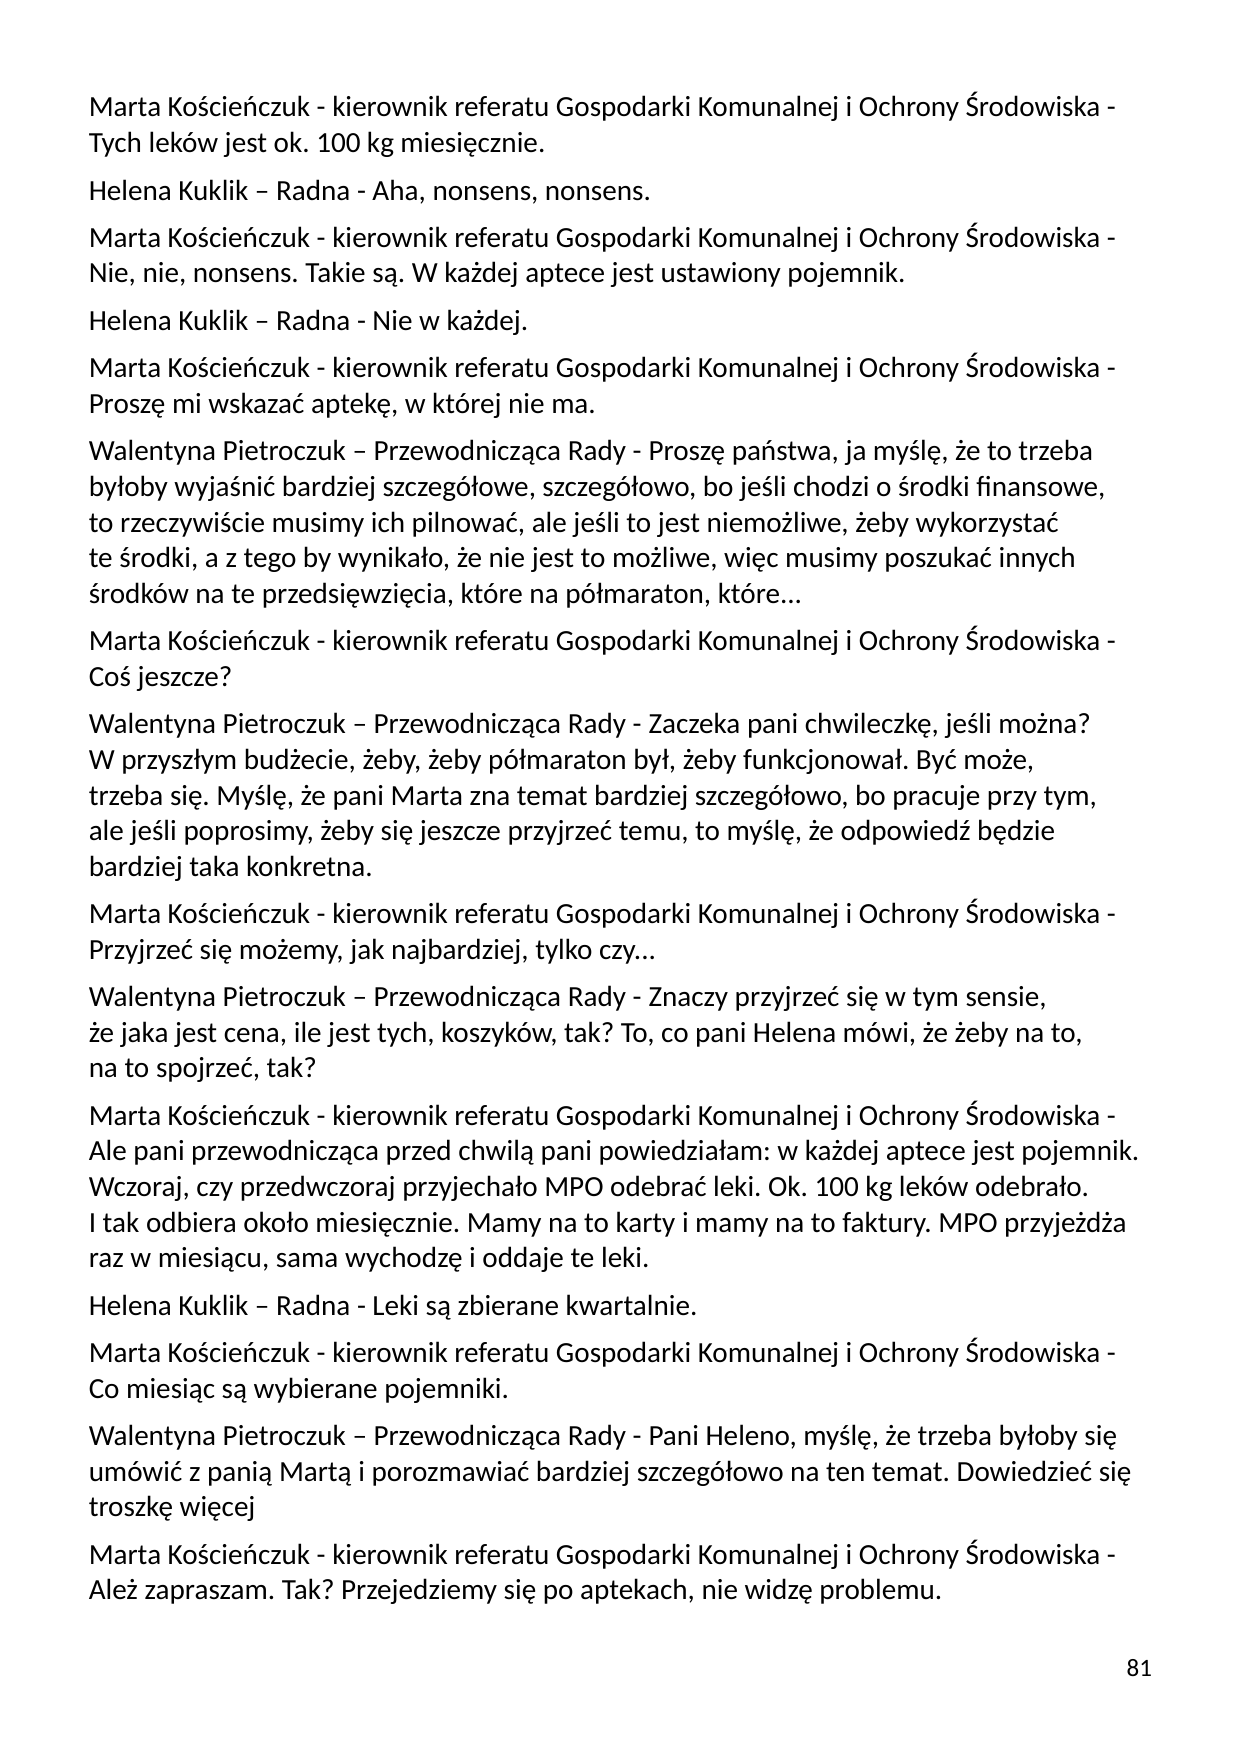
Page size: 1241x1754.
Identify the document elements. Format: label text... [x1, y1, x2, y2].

text Walentyna Pietroczuk – Przewodnicząca Rady - Pani Heleno, myślę, że trzeba byłoby się umówić z panią Martą i porozmawiać bardziej szczegółowo na ten temat. Dowiedzieć się troszkę więcej [88, 1417, 1152, 1524]
text Walentyna Pietroczuk – Przewodnicząca Rady - Zaczeka pani chwileczkę, jeśli można? W przyszłym budżecie, żeby, żeby półmaraton był, żeby funkcjonował. Być może, trzeba się. Myślę, że pani Marta zna temat bardziej szczegółowo, bo pracuje przy tym, ale jeśli poprosimy, żeby się jeszcze przyjrzeć temu, to myślę, że odpowiedź będzie bardziej taka konkretna. [88, 705, 1152, 883]
text Helena Kuklik – Radna - Aha, nonsens, nonsens. [88, 172, 1152, 207]
text Marta Kościeńczuk - kierownik referatu Gospodarki Komunalnej i Ochrony Środowiska - Nie, nie, nonsens. Takie są. W każdej aptece jest ustawiony pojemnik. [88, 219, 1152, 290]
text Marta Kościeńczuk - kierownik referatu Gospodarki Komunalnej i Ochrony Środowiska - Co miesiąc są wybierane pojemniki. [88, 1334, 1152, 1405]
text Walentyna Pietroczuk – Przewodnicząca Rady - Znaczy przyjrzeć się w tym sensie, że jaka jest cena, ile jest tych, koszyków, tak? To, co pani Helena mówi, że żeby na to, na to spojrzeć, tak? [88, 978, 1152, 1085]
text Marta Kościeńczuk - kierownik referatu Gospodarki Komunalnej i Ochrony Środowiska - Ależ zapraszam. Tak? Przejedziemy się po aptekach, nie widzę problemu. [88, 1536, 1152, 1607]
text Marta Kościeńczuk - kierownik referatu Gospodarki Komunalnej i Ochrony Środowiska - Coś jeszcze? [88, 622, 1152, 693]
text Helena Kuklik – Radna - Leki są zbierane kwartalnie. [88, 1287, 1152, 1322]
text Marta Kościeńczuk - kierownik referatu Gospodarki Komunalnej i Ochrony Środowiska - Ale pani przewodnicząca przed chwilą pani powiedziałam: w każdej aptece jest pojemnik. Wczoraj, czy przedwczoraj przyjechało MPO odebrać leki. Ok. 100 kg leków odebrało. I tak odbiera około miesięcznie. Mamy na to karty i mamy na to faktury. MPO przyjeżdża raz w miesiącu, sama wychodzę i oddaje te leki. [88, 1097, 1152, 1275]
text Walentyna Pietroczuk – Przewodnicząca Rady - Proszę państwa, ja myślę, że to trzeba byłoby wyjaśnić bardziej szczegółowe, szczegółowo, bo jeśli chodzi o środki finansowe, to rzeczywiście musimy ich pilnować, ale jeśli to jest niemożliwe, żeby wykorzystać te środki, a z tego by wynikało, że nie jest to możliwe, więc musimy poszukać innych środków na te przedsięwzięcia, które na półmaraton, które... [88, 432, 1152, 611]
text Marta Kościeńczuk - kierownik referatu Gospodarki Komunalnej i Ochrony Środowiska - Przyjrzeć się możemy, jak najbardziej, tylko czy... [88, 895, 1152, 966]
text Helena Kuklik – Radna - Nie w każdej. [88, 302, 1152, 338]
text Marta Kościeńczuk - kierownik referatu Gospodarki Komunalnej i Ochrony Środowiska - Proszę mi wskazać aptekę, w której nie ma. [88, 349, 1152, 421]
text Marta Kościeńczuk - kierownik referatu Gospodarki Komunalnej i Ochrony Środowiska - Tych leków jest ok. 100 kg miesięcznie. [88, 88, 1152, 160]
